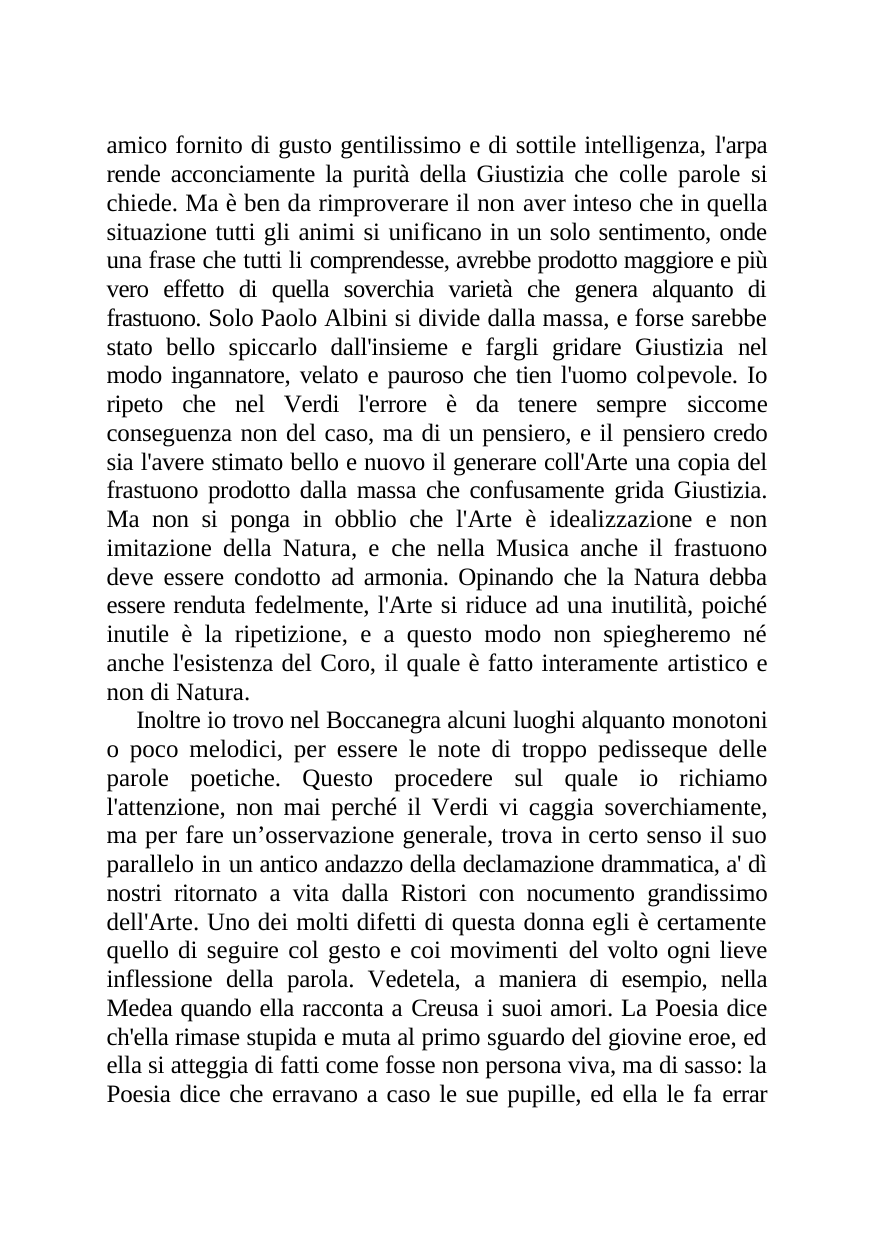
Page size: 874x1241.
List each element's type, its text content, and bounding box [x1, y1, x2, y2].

text amico fornito di gusto gentilissimo e di sottile intelligenza, l'arpa rende acconciamente la purità della Giustizia che colle parole si chiede. Ma è ben da rimproverare il non aver inteso che in quella situazione tutti gli animi si unificano in un solo sentimento, onde una frase che tutti li comprendesse, avrebbe prodotto maggiore e più vero effetto di quella soverchia varietà che genera alquanto di frastuono. Solo Paolo Albini si divide dalla massa, e forse sarebbe stato bello spiccarlo dall'insieme e fargli gridare Giustizia nel modo ingannatore, velato e pauroso che tien l'uomo colpevole. Io ripeto che nel Verdi l'errore è da tenere sempre siccome conseguenza non del caso, ma di un pensiero, e il pensiero credo sia l'avere stimato bello e nuovo il generare coll'Arte una copia del frastuono prodotto dalla massa che confusamente grida Giustizia. Ma non si ponga in obblio che l'Arte è idealizzazione e non imitazione della Natura, e che nella Musica anche il frastuono deve essere condotto ad armonia. Opinando che la Natura debba essere renduta fedelmente, l'Arte si riduce ad una inutilità, poiché inutile è la ripetizione, e a questo modo non spiegheremo né anche l'esistenza del Coro, il quale è fatto interamente artistico e non di Natura. [106, 130, 768, 705]
text Inoltre io trovo nel Boccanegra alcuni luoghi alquanto monotoni o poco melodici, per essere le note di troppo pedisseque delle parole poetiche. Questo procedere sul quale io richiamo l'attenzione, non mai perché il Verdi vi caggia soverchiamente, ma per fare un’osservazione generale, trova in certo senso il suo parallelo in un antico andazzo della declamazione drammatica, a' dì nostri ritornato a vita dalla Ristori con nocumento grandissimo dell'Arte. Uno dei molti difetti di questa donna egli è certamente quello di seguire col gesto e coi movimenti del volto ogni lieve inflessione della parola. Vedetela, a maniera di esempio, nella Medea quando ella racconta a Creusa i suoi amori. La Poesia dice ch'ella rimase stupida e muta al primo sguardo del giovine eroe, ed ella si atteggia di fatti come fosse non persona viva, ma di sasso: la Poesia dice che erravano a caso le sue pupille, ed ella le fa errar [106, 705, 768, 1108]
